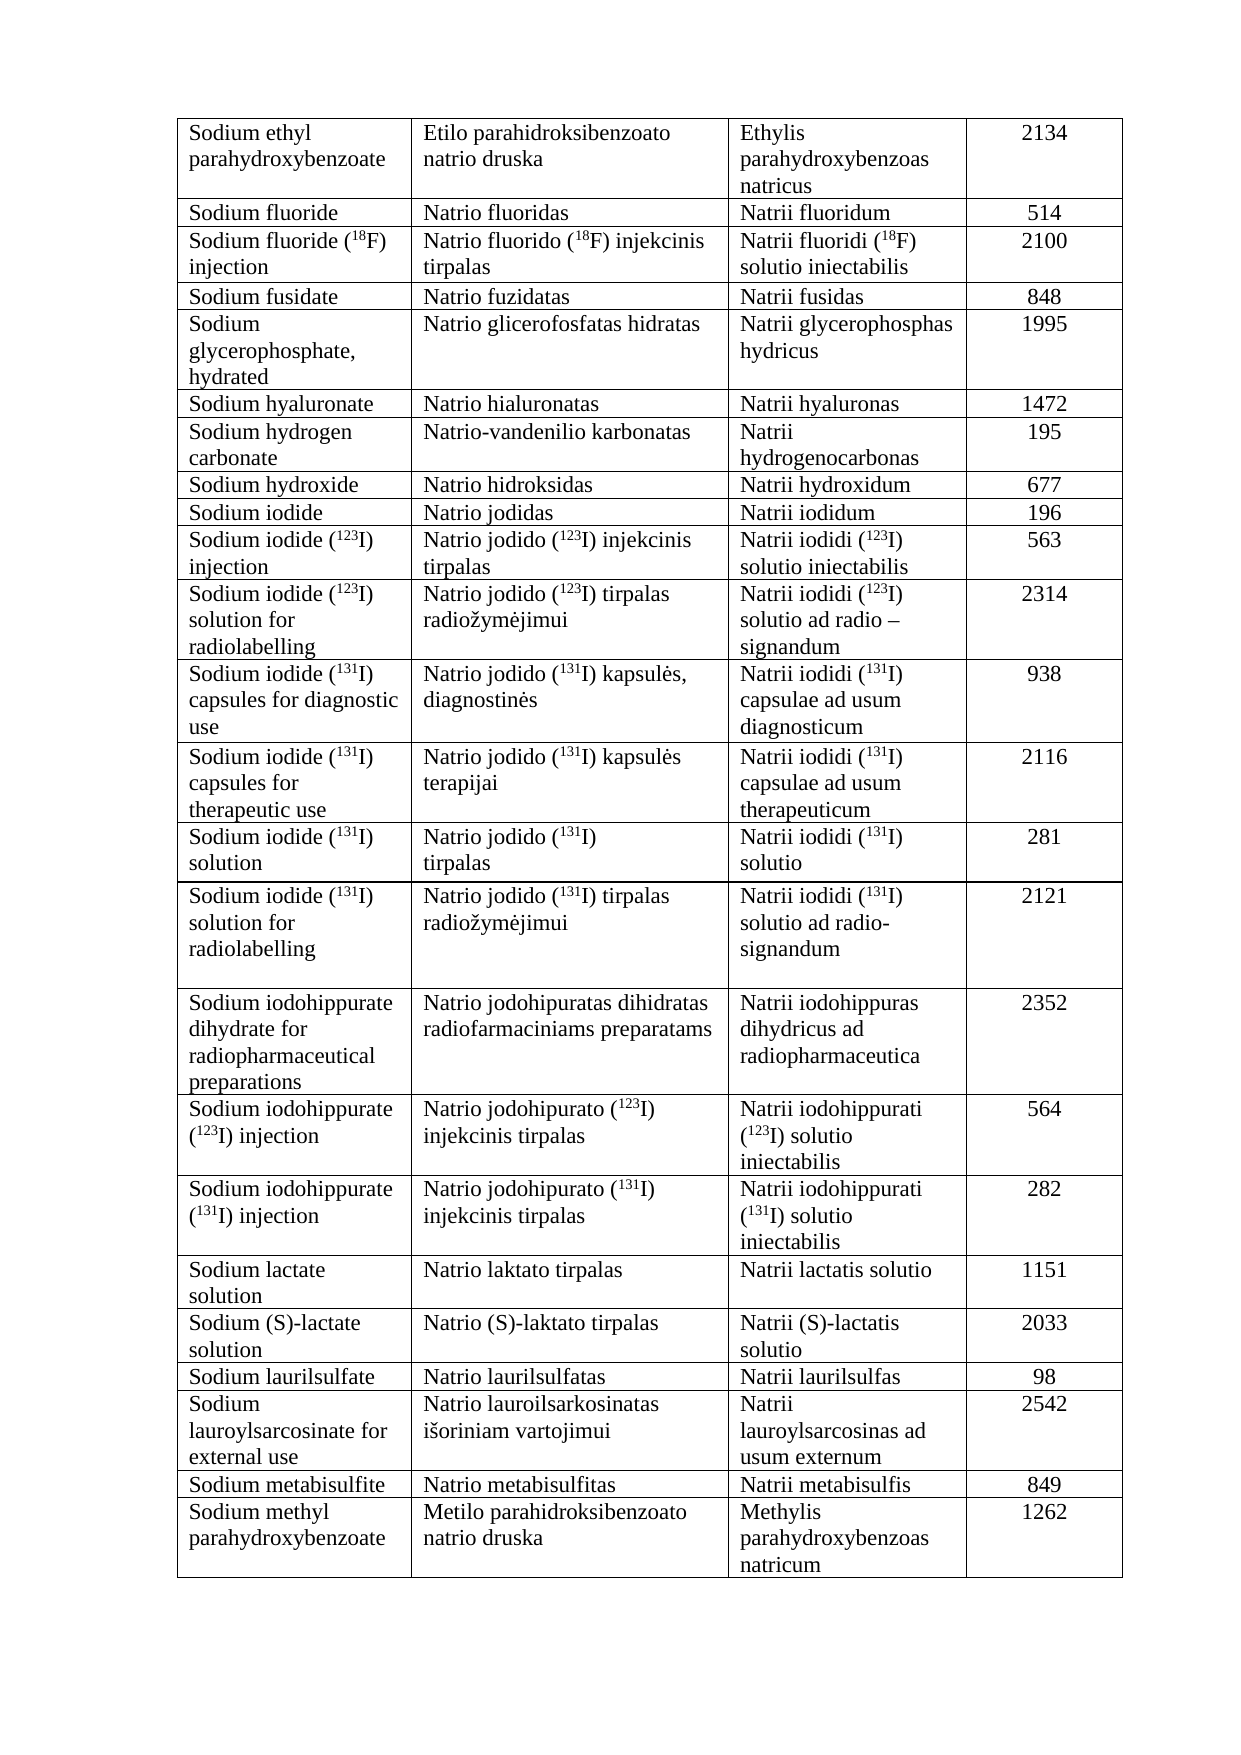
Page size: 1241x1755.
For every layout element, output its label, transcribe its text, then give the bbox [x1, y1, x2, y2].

table_cell 1262 [967, 1498, 1122, 1577]
table_cell Natrio jodohipurato (131I) injekcinis tirpalas [412, 1176, 728, 1254]
table_cell Natrii iodohippurati (123I) solutio iniectabilis [729, 1095, 966, 1174]
table_cell Sodium iodohippurate (123I) injection [178, 1095, 411, 1174]
table_cell 195 [967, 418, 1122, 471]
table_cell Natrii iodidi (131I) solutio ad radio-signandum [729, 883, 966, 988]
table_cell Natrii fluoridi (18F) solutio iniectabilis [729, 227, 966, 282]
table_cell Natrii lauroylsarcosinas ad usum externum [729, 1391, 966, 1469]
table_cell Sodium iodide (123I) injection [178, 526, 411, 579]
table_cell 1151 [967, 1256, 1122, 1308]
table_cell Sodium iodide (131I) solution for radiolabelling [178, 883, 411, 988]
table_cell Natrio jodido (131I) kapsulės terapijai [412, 743, 728, 822]
table_cell Natrii iodohippurati (131I) solutio iniectabilis [729, 1176, 966, 1254]
table_cell 849 [967, 1471, 1122, 1497]
table_cell 282 [967, 1176, 1122, 1254]
table_cell Sodium iodohippurate dihydrate for radiopharmaceutical preparations [178, 989, 411, 1094]
table_cell Sodium iodide [178, 499, 411, 525]
table_cell 98 [967, 1363, 1122, 1389]
table_cell Sodium hydrogen carbonate [178, 418, 411, 471]
table_cell Natrii fluoridum [729, 199, 966, 226]
table_cell Etilo parahidroksibenzoato natrio druska [412, 119, 728, 198]
table_cell Natrio jodido (123I) tirpalas radiožymėjimui [412, 580, 728, 659]
table_cell Sodium laurilsulfate [178, 1363, 411, 1389]
table_cell Natrii lactatis solutio [729, 1256, 966, 1308]
table_cell Natrio metabisulfitas [412, 1471, 728, 1497]
table_cell Sodium lauroylsarcosinate for external use [178, 1391, 411, 1469]
table_cell Sodium iodide (131I) solution [178, 823, 411, 881]
table_cell 938 [967, 660, 1122, 742]
table_cell 677 [967, 472, 1122, 498]
table_cell 2352 [967, 989, 1122, 1094]
table_cell Natrii glycerophosphas hydricus [729, 310, 966, 389]
table_cell Natrii iodidi (131I) capsulae ad usum therapeuticum [729, 743, 966, 822]
table_cell Sodium (S)-lactate solution [178, 1309, 411, 1362]
table_cell Natrio fuzidatas [412, 283, 728, 309]
table_cell 2134 [967, 119, 1122, 198]
table_cell Natrio jodido (131I) tirpalas radiožymėjimui [412, 883, 728, 988]
table_cell 563 [967, 526, 1122, 579]
table_cell Ethylis parahydroxybenzoas natricus [729, 119, 966, 198]
table_cell 196 [967, 499, 1122, 525]
table_cell Natrii iodidum [729, 499, 966, 525]
table_cell Natrio fluoridas [412, 199, 728, 226]
table_cell Natrii hydrogenocarbonas [729, 418, 966, 471]
table_cell 2100 [967, 227, 1122, 282]
table_cell 848 [967, 283, 1122, 309]
table_cell Natrii iodidi (123I) solutio ad radio – signandum [729, 580, 966, 659]
table_cell Metilo parahidroksibenzoato natrio druska [412, 1498, 728, 1577]
table_cell 2033 [967, 1309, 1122, 1362]
table_cell Sodium fluoride (18F) injection [178, 227, 411, 282]
table_cell Natrio-vandenilio karbonatas [412, 418, 728, 471]
table_cell 514 [967, 199, 1122, 226]
table_cell Natrio laktato tirpalas [412, 1256, 728, 1308]
table_cell 281 [967, 823, 1122, 881]
table_cell Sodium ethyl parahydroxybenzoate [178, 119, 411, 198]
table_cell Sodium hyaluronate [178, 390, 411, 417]
table_cell Sodium iodohippurate (131I) injection [178, 1176, 411, 1254]
table_cell Natrio jodohipurato (123I) injekcinis tirpalas [412, 1095, 728, 1174]
table_cell Sodium iodide (123I) solution for radiolabelling [178, 580, 411, 659]
table_cell Natrio jodido (123I) injekcinis tirpalas [412, 526, 728, 579]
table_cell Natrio (S)-laktato tirpalas [412, 1309, 728, 1362]
table_cell Sodium methyl parahydroxybenzoate [178, 1498, 411, 1577]
table_cell Natrio jodohipuratas dihidratas radiofarmaciniams preparatams [412, 989, 728, 1094]
table_cell Natrii hydroxidum [729, 472, 966, 498]
table_cell 2542 [967, 1391, 1122, 1469]
table_cell Natrio hialuronatas [412, 390, 728, 417]
table_cell Sodium glycerophosphate, hydrated [178, 310, 411, 389]
table_cell Natrii (S)-lactatis solutio [729, 1309, 966, 1362]
table_cell 1472 [967, 390, 1122, 417]
table_cell 2314 [967, 580, 1122, 659]
table_cell Natrio lauroilsarkosinatas išoriniam vartojimui [412, 1391, 728, 1469]
table_cell Natrio hidroksidas [412, 472, 728, 498]
table_cell 2121 [967, 883, 1122, 988]
table_cell Sodium iodide (131I) capsules for therapeutic use [178, 743, 411, 822]
table_cell Sodium hydroxide [178, 472, 411, 498]
table_cell Sodium iodide (131I) capsules for diagnostic use [178, 660, 411, 742]
table_cell Sodium fluoride [178, 199, 411, 226]
table_cell Natrii iodidi (123I) solutio iniectabilis [729, 526, 966, 579]
table_cell Natrii iodidi (131I) solutio [729, 823, 966, 881]
table_cell Natrii metabisulfis [729, 1471, 966, 1497]
table_cell Sodium lactate solution [178, 1256, 411, 1308]
table_cell 2116 [967, 743, 1122, 822]
table_cell Natrio jodido (131I) tirpalas [412, 823, 728, 881]
table_cell Sodium fusidate [178, 283, 411, 309]
table_cell Methylis parahydroxybenzoas natricum [729, 1498, 966, 1577]
table_cell 564 [967, 1095, 1122, 1174]
table_cell Sodium metabisulfite [178, 1471, 411, 1497]
table_cell Natrio jodido (131I) kapsulės, diagnostinės [412, 660, 728, 742]
table_cell Natrii hyaluronas [729, 390, 966, 417]
table_cell Natrio jodidas [412, 499, 728, 525]
table_cell Natrii iodidi (131I) capsulae ad usum diagnosticum [729, 660, 966, 742]
table_cell Natrio glicerofosfatas hidratas [412, 310, 728, 389]
table_cell 1995 [967, 310, 1122, 389]
table_cell Natrii laurilsulfas [729, 1363, 966, 1389]
table_cell Natrii iodohippuras dihydricus ad radiopharmaceutica [729, 989, 966, 1094]
table_cell Natrio laurilsulfatas [412, 1363, 728, 1389]
table_cell Natrii fusidas [729, 283, 966, 309]
table_cell Natrio fluorido (18F) injekcinis tirpalas [412, 227, 728, 282]
